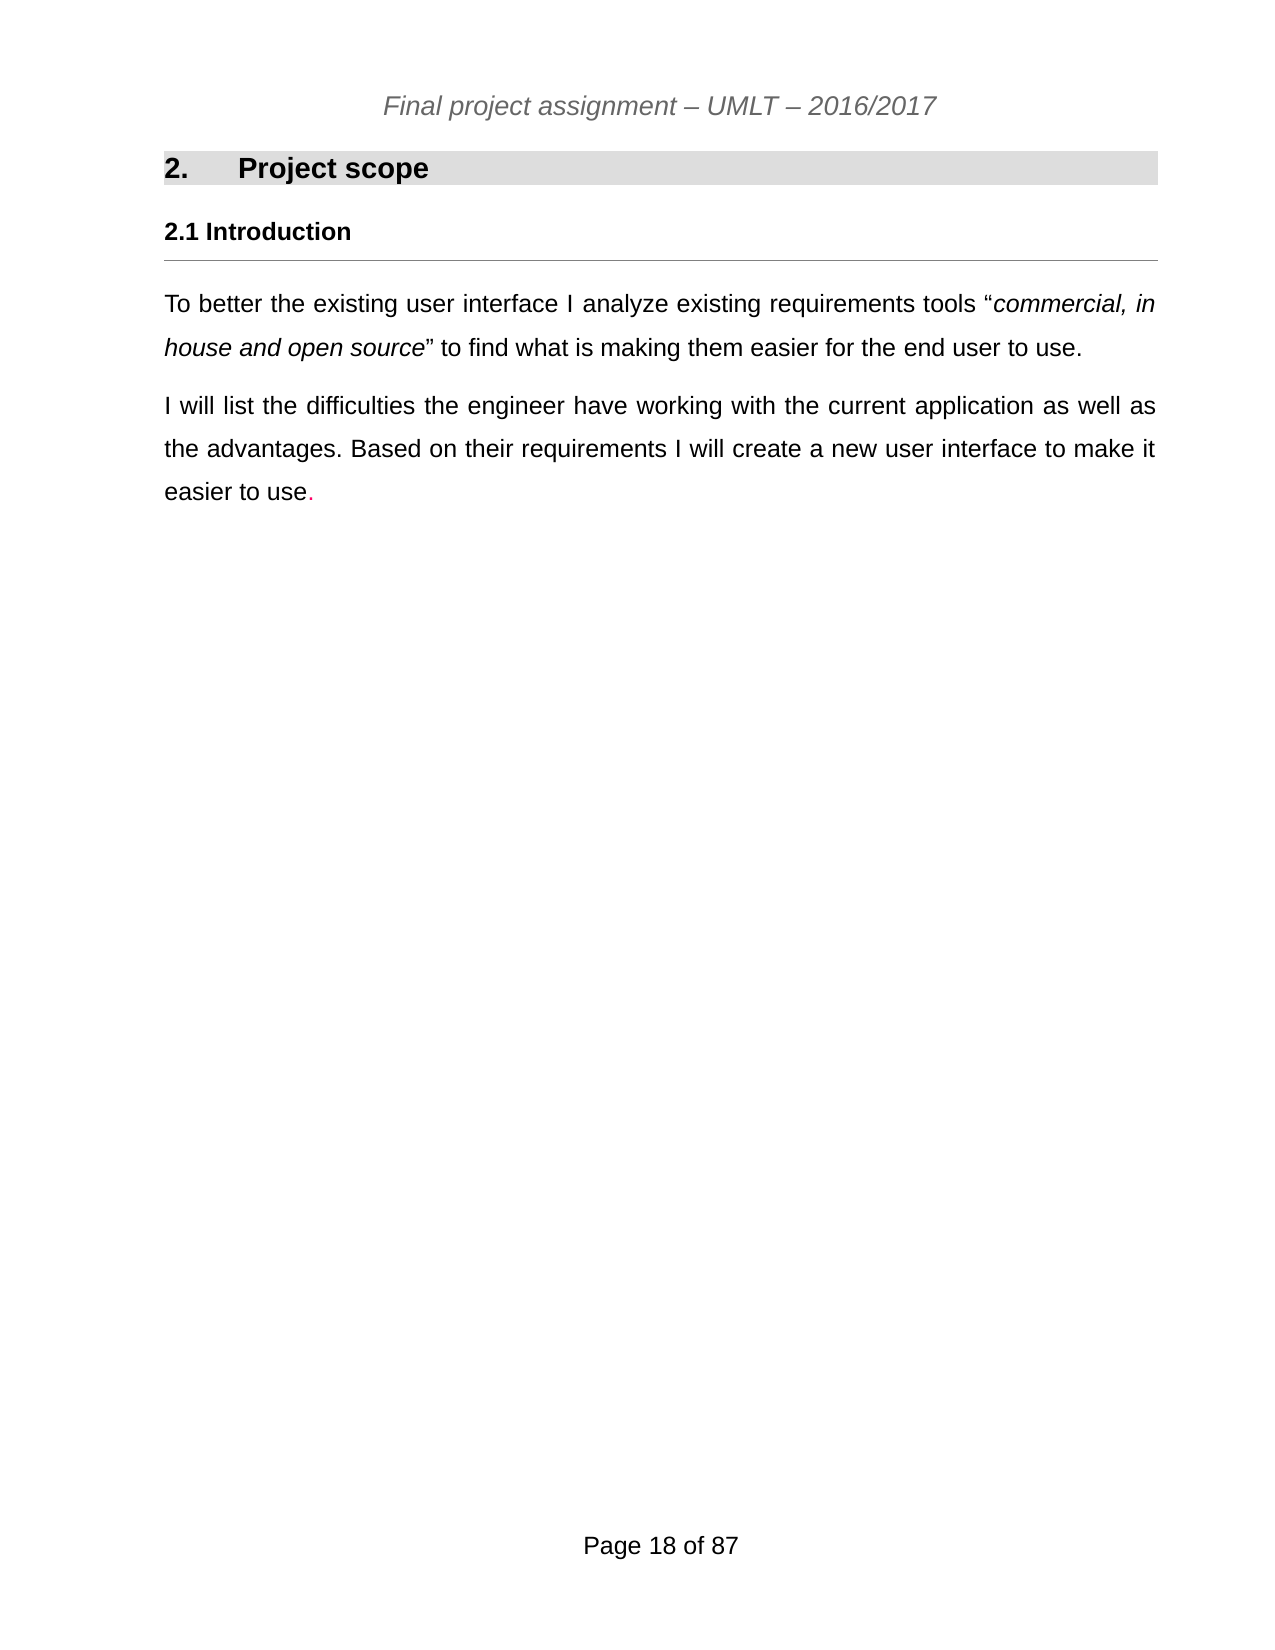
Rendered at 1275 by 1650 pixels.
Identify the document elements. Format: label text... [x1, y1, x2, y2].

subtitle 2.1 Introduction [164, 217, 1158, 245]
text I will list the difficulties the engineer have working with the current application as well as the advantages. Based on their requirements I will create a new user interface to make it easier to use. [164, 391, 1158, 506]
text To better the existing user interface I analyze existing requirements tools “commercial, in house and open source” to find what is making them easier for the end user to use. [164, 289, 1158, 361]
subtitle 2. Project scope [164, 151, 1158, 185]
